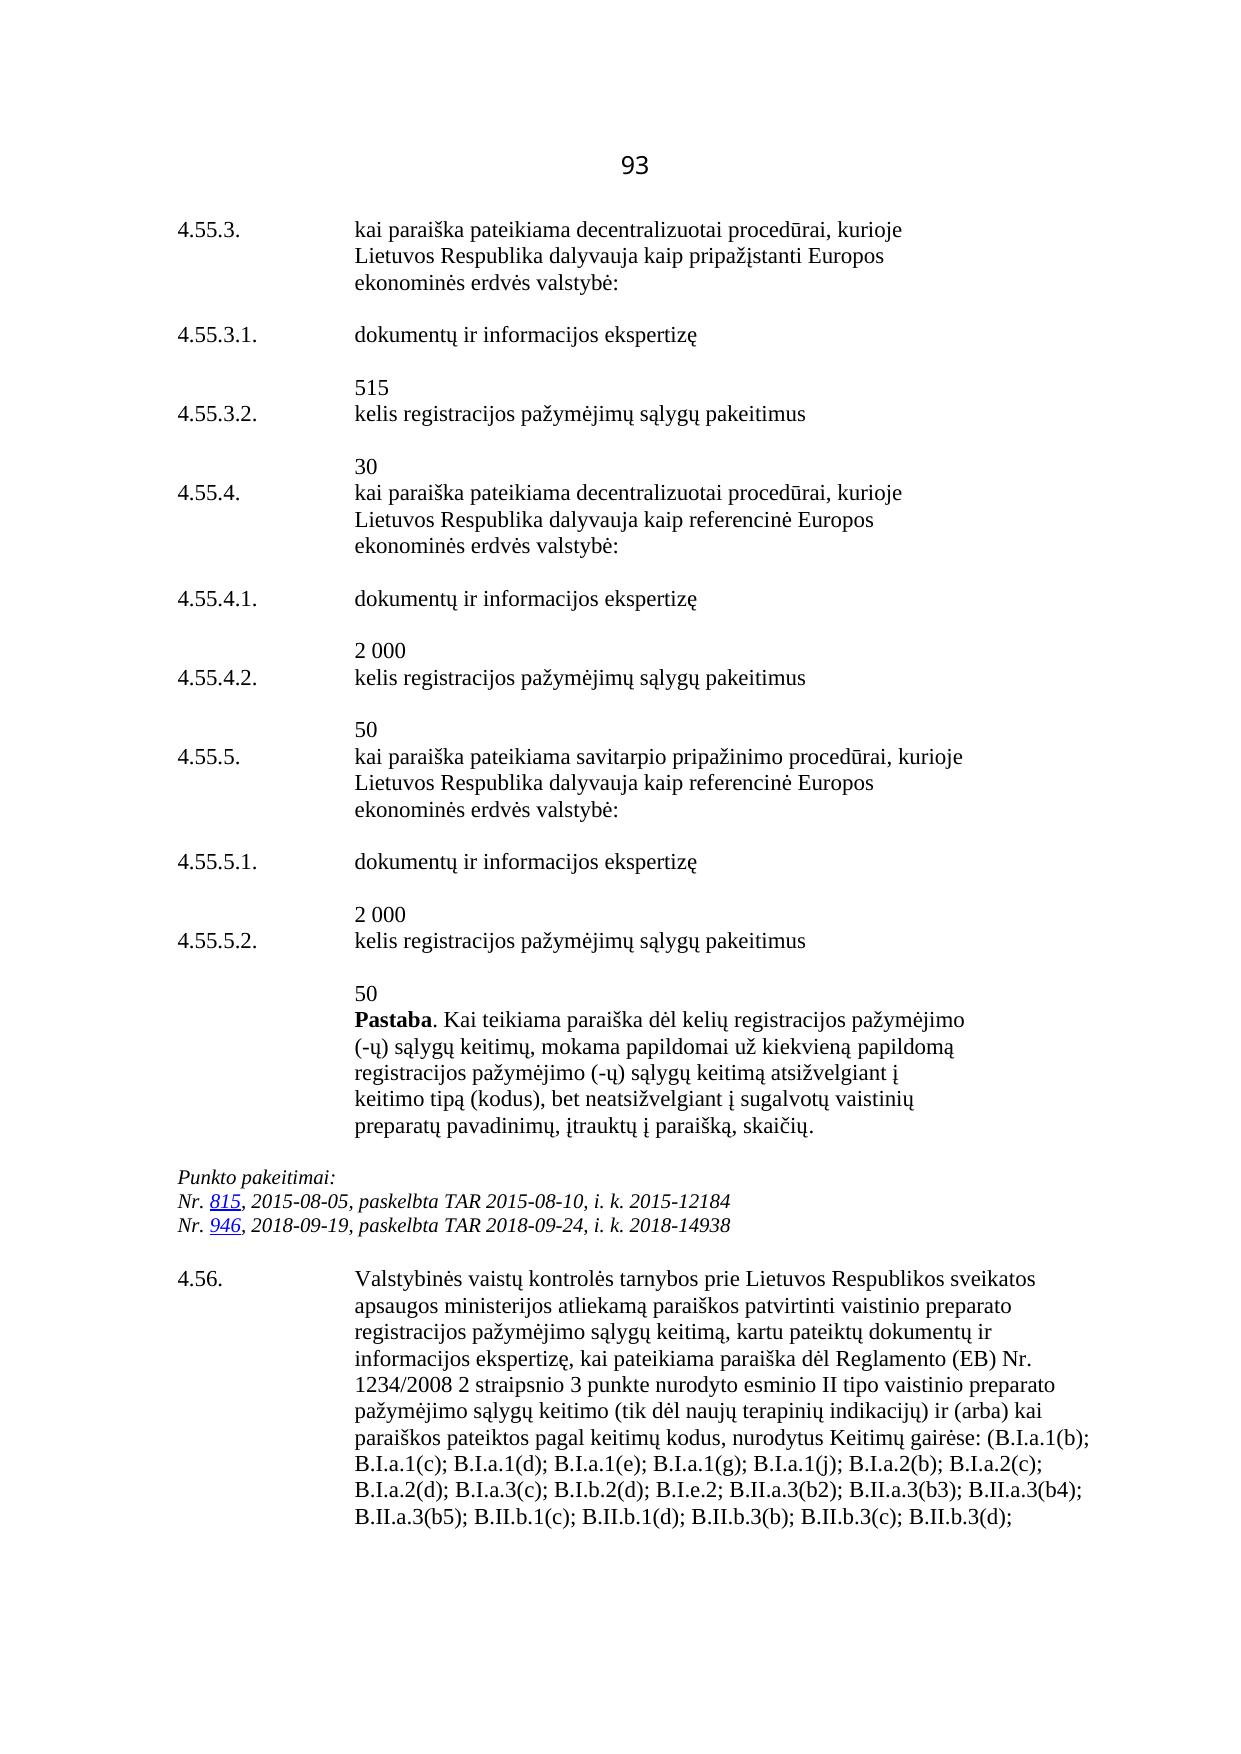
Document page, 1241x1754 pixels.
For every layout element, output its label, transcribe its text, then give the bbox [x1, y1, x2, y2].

text Nr. 815, 2015-08-05, paskelbta TAR 2015-08-10, i. k. 2015-12184 [177, 1189, 1093, 1213]
text 4.55.4.1. dokumentų ir informacijos ekspertizę 2 000 [177, 585, 975, 664]
text Pastaba. Kai teikiama paraiška dėl kelių registracijos pažymėjimo (-ų) sąlygų keitimų, mokama papildomai už kiekvieną papildomą registracijos pažymėjimo (-ų) sąlygų keitimą atsižvelgiant į keitimo tipą (kodus), bet neatsižvelgiant į sugalvotų vaistinių preparatų pavadinimų, įtrauktų į paraišką, skaičių. [354, 1006, 975, 1164]
text 4.55.4. kai paraiška pateikiama decentralizuotai procedūrai, kurioje Lietuvos Respublika dalyvauja kaip referencinė Europos ekonominės erdvės valstybė: [177, 479, 975, 585]
text 4.55.4.2. kelis registracijos pažymėjimų sąlygų pakeitimus 50 [177, 664, 975, 743]
text Nr. 946, 2018-09-19, paskelbta TAR 2018-09-24, i. k. 2018-14938 [177, 1213, 1093, 1237]
text 4.55.5.2. kelis registracijos pažymėjimų sąlygų pakeitimus 50 [177, 927, 975, 1006]
text 4.55.5.1. dokumentų ir informacijos ekspertizę 2 000 [177, 848, 975, 927]
text 4.55.5. kai paraiška pateikiama savitarpio pripažinimo procedūrai, kurioje Lietuvos Respublika dalyvauja kaip referencinė Europos ekonominės erdvės valstybė: [177, 743, 975, 848]
text 4.55.3. kai paraiška pateikiama decentralizuotai procedūrai, kurioje Lietuvos Respublika dalyvauja kaip pripažįstanti Europos ekonominės erdvės valstybė: [177, 216, 975, 321]
text 4.55.3.2. kelis registracijos pažymėjimų sąlygų pakeitimus 30 [177, 400, 975, 479]
text 4.56. Valstybinės vaistų kontrolės tarnybos prie Lietuvos Respublikos sveikatos apsaugos ministerijos atliekamą paraiškos patvirtinti vaistinio preparato registracijos pažymėjimo sąlygų keitimą, kartu pateiktų dokumentų ir informacijos ekspertizę, kai pateikiama paraiška dėl Reglamento (EB) Nr. 1234/2008 2 straipsnio 3 punkte nurodyto esminio II tipo vaistinio preparato pažymėjimo sąlygų keitimo (tik dėl naujų terapinių indikacijų) ir (arba) kai paraiškos pateiktos pagal keitimų kodus, nurodytus Keitimų gairėse: (B.I.a.1(b); B.I.a.1(c); B.I.a.1(d); B.I.a.1(e); B.I.a.1(g); B.I.a.1(j); B.I.a.2(b); B.I.a.2(c); B.I.a.2(d); B.I.a.3(c); B.I.b.2(d); B.I.e.2; B.II.a.3(b2); B.II.a.3(b3); B.II.a.3(b4); B.II.a.3(b5); B.II.b.1(c); B.II.b.1(d); B.II.b.3(b); B.II.b.3(c); B.II.b.3(d); [177, 1266, 1093, 1529]
text 4.55.3.1. dokumentų ir informacijos ekspertizę 515 [177, 321, 975, 400]
text Punkto pakeitimai: [177, 1164, 1093, 1189]
